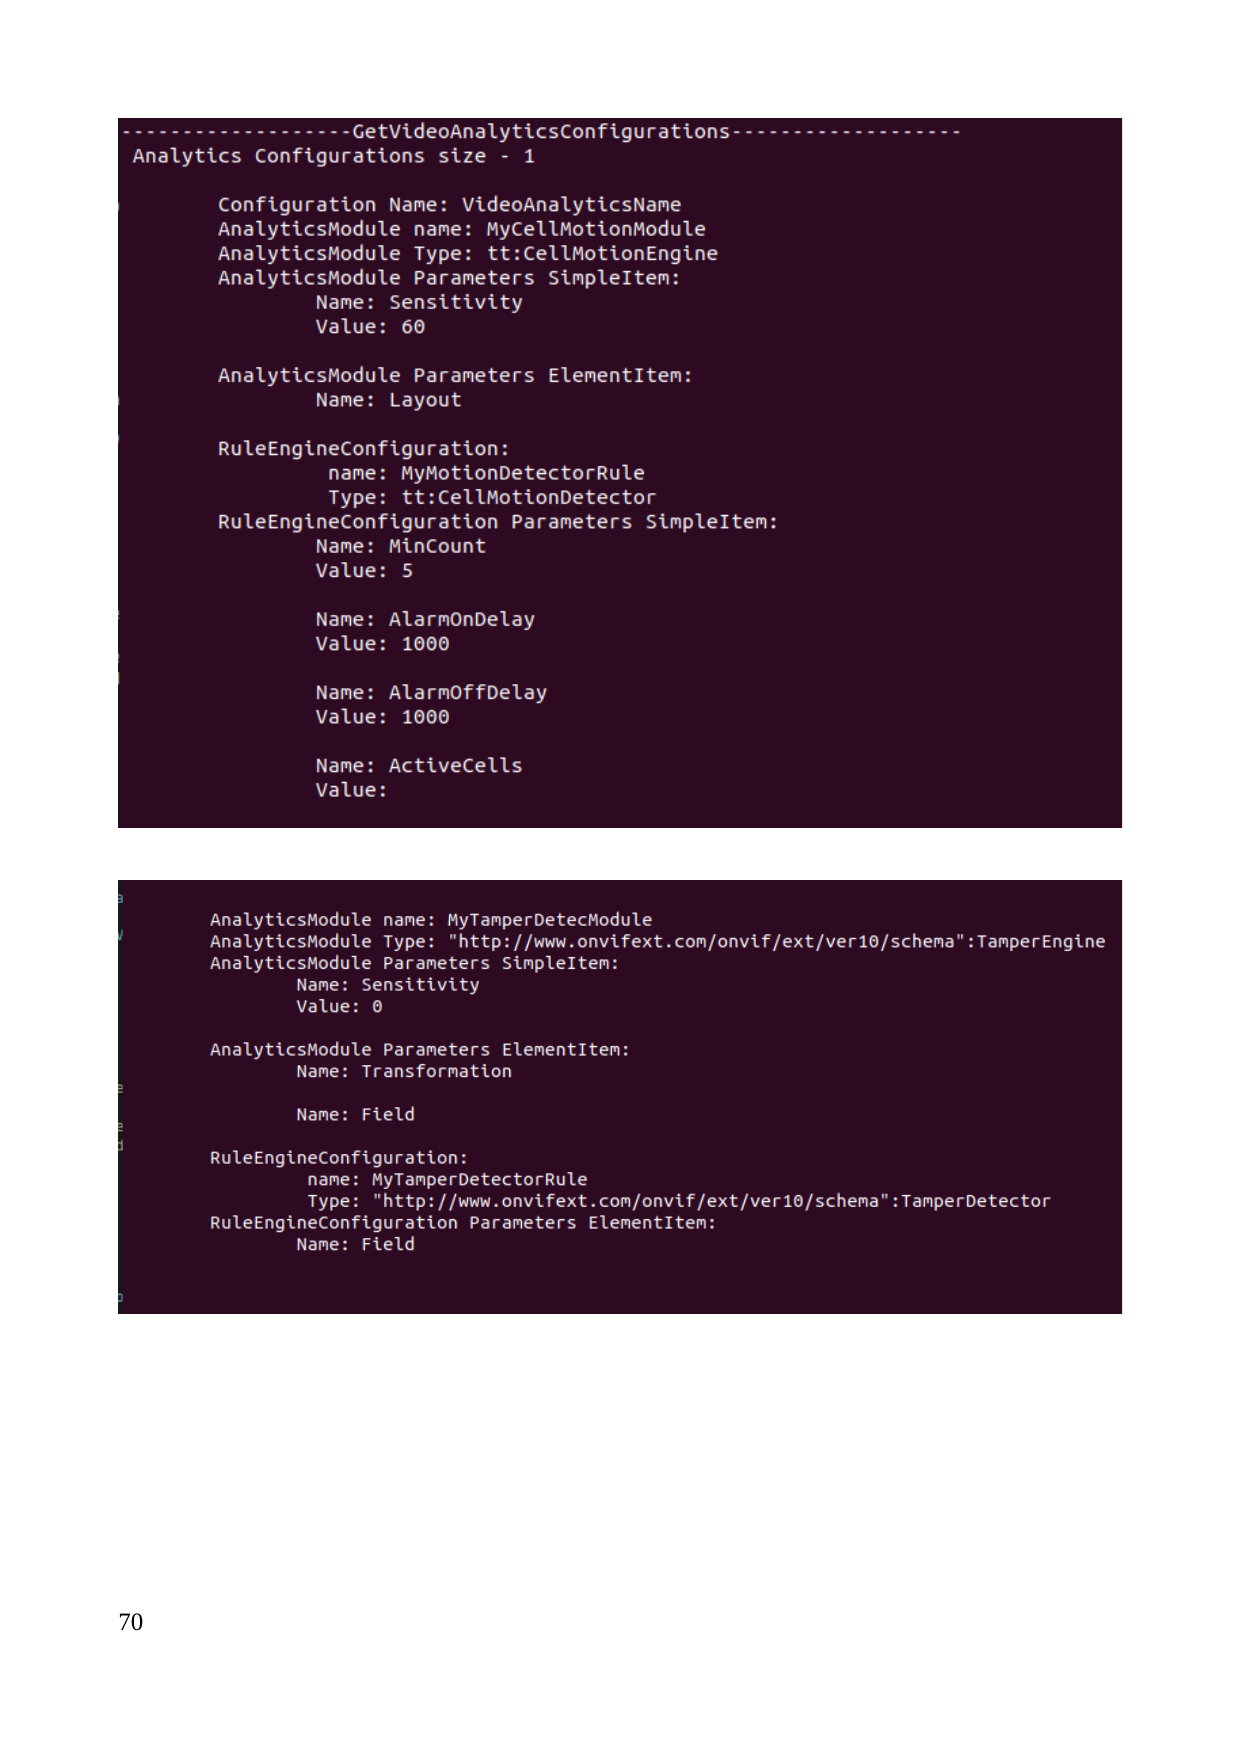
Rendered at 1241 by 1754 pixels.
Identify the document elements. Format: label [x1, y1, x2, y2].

picture [118, 880, 1123, 1314]
picture [118, 118, 1123, 828]
